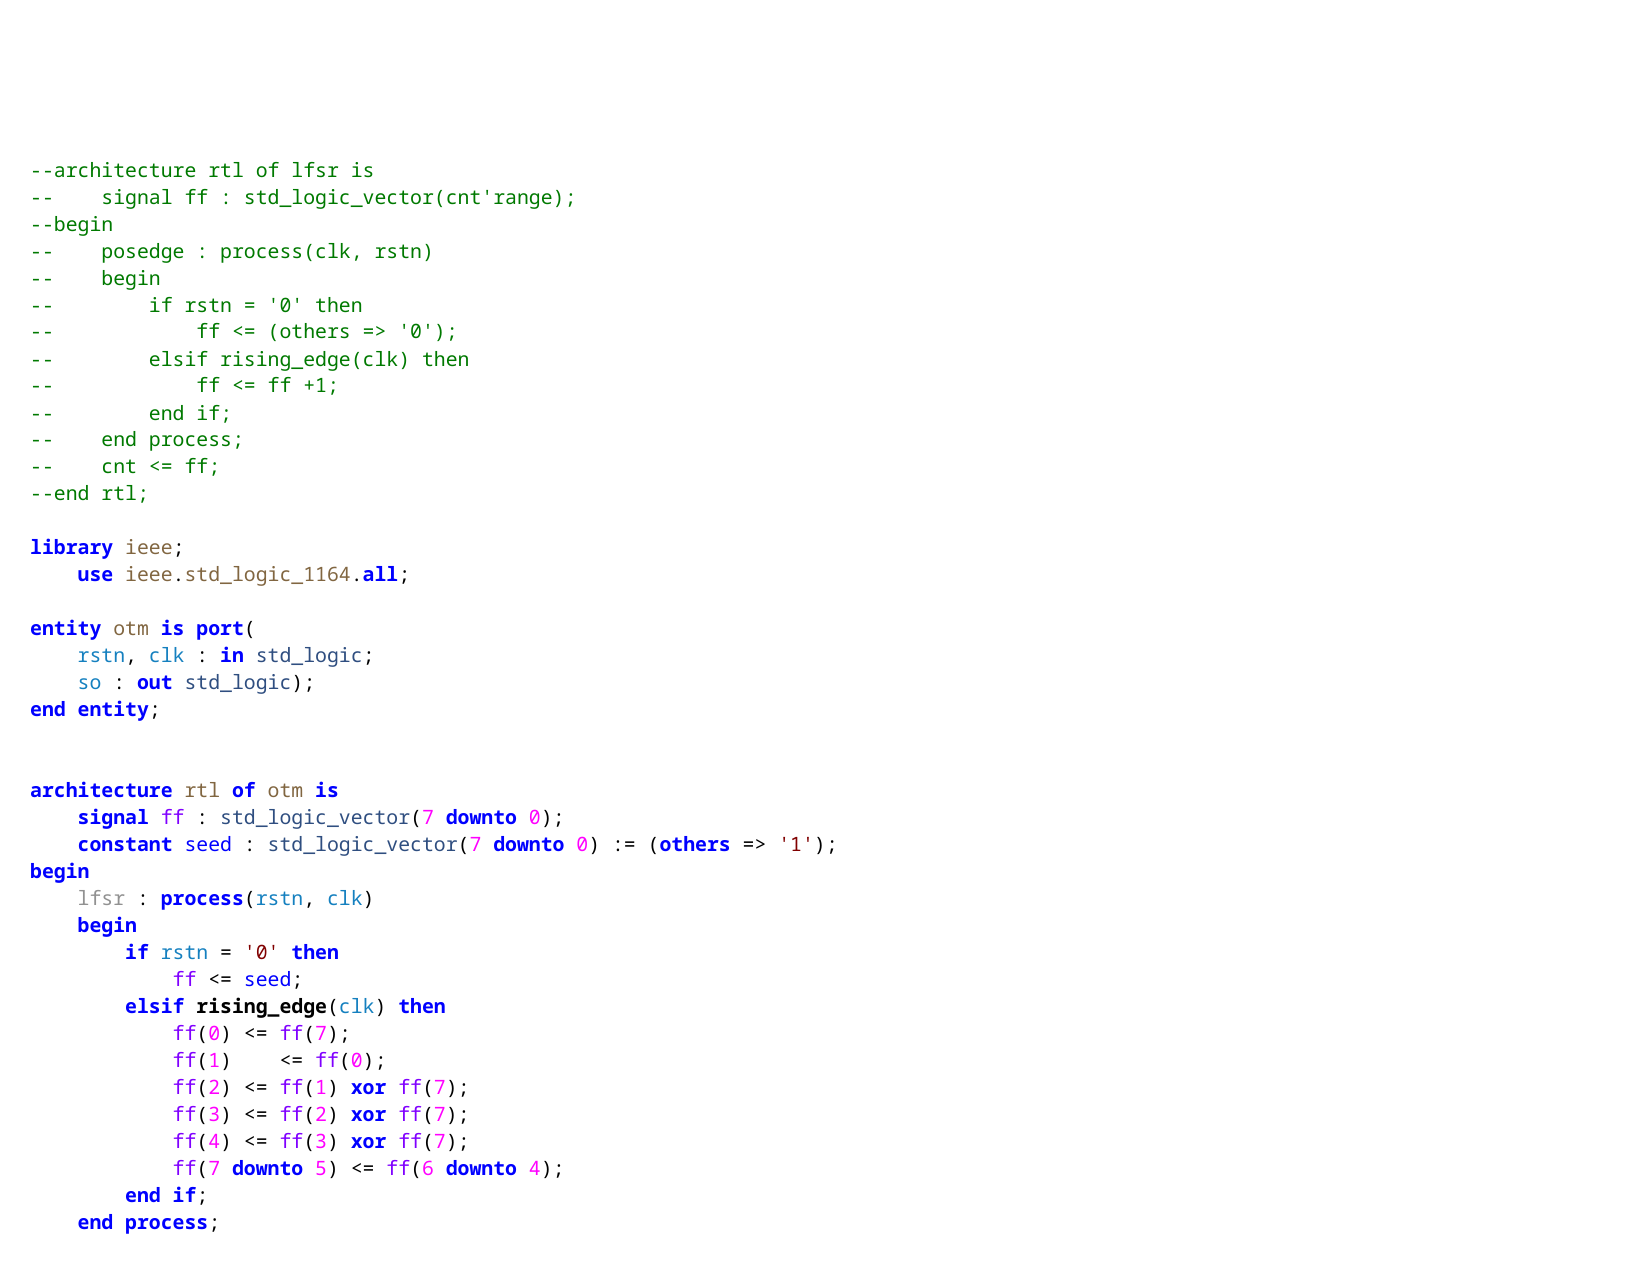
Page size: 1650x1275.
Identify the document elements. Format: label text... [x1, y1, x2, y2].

text elsif rising_edge(clk) then [30, 992, 1620, 1019]
text --end rtl; [30, 480, 1620, 507]
text -- begin [30, 264, 1620, 291]
text ff(7 downto 5) <= ff(6 downto 4); [30, 1154, 1620, 1181]
text constant seed : std_logic_vector(7 downto 0) := (others => '1'); [30, 830, 1620, 857]
text ff(4) <= ff(3) xor ff(7); [30, 1127, 1620, 1154]
text -- end process; [30, 426, 1620, 453]
text -- if rstn = '0' then [30, 291, 1620, 318]
text --architecture rtl of lfsr is [30, 156, 1620, 183]
text begin [30, 911, 1620, 938]
text ff <= seed; [30, 965, 1620, 992]
text -- end if; [30, 399, 1620, 426]
text -- signal ff : std_logic_vector(cnt'range); [30, 183, 1620, 210]
text so : out std_logic); [30, 668, 1620, 696]
text signal ff : std_logic_vector(7 downto 0); [30, 803, 1620, 830]
text -- posedge : process(clk, rstn) [30, 237, 1620, 264]
text rstn, clk : in std_logic; [30, 642, 1620, 668]
text lfsr : process(rstn, clk) [30, 884, 1620, 911]
text architecture rtl of otm is [30, 776, 1620, 803]
text -- cnt <= ff; [30, 453, 1620, 480]
text library ieee; [30, 534, 1620, 561]
text entity otm is port( [30, 614, 1620, 642]
text ff(3) <= ff(2) xor ff(7); [30, 1100, 1620, 1127]
text -- ff <= (others => '0'); [30, 318, 1620, 345]
text end process; [30, 1208, 1620, 1235]
text begin [30, 857, 1620, 884]
text ff(1) <= ff(0); [30, 1046, 1620, 1073]
text ff(2) <= ff(1) xor ff(7); [30, 1073, 1620, 1100]
text if rstn = '0' then [30, 938, 1620, 965]
text --begin [30, 210, 1620, 237]
text use ieee.std_logic_1164.all; [30, 561, 1620, 588]
text ff(0) <= ff(7); [30, 1019, 1620, 1046]
text -- ff <= ff +1; [30, 372, 1620, 399]
text -- elsif rising_edge(clk) then [30, 345, 1620, 372]
text end if; [30, 1181, 1620, 1208]
text end entity; [30, 696, 1620, 722]
